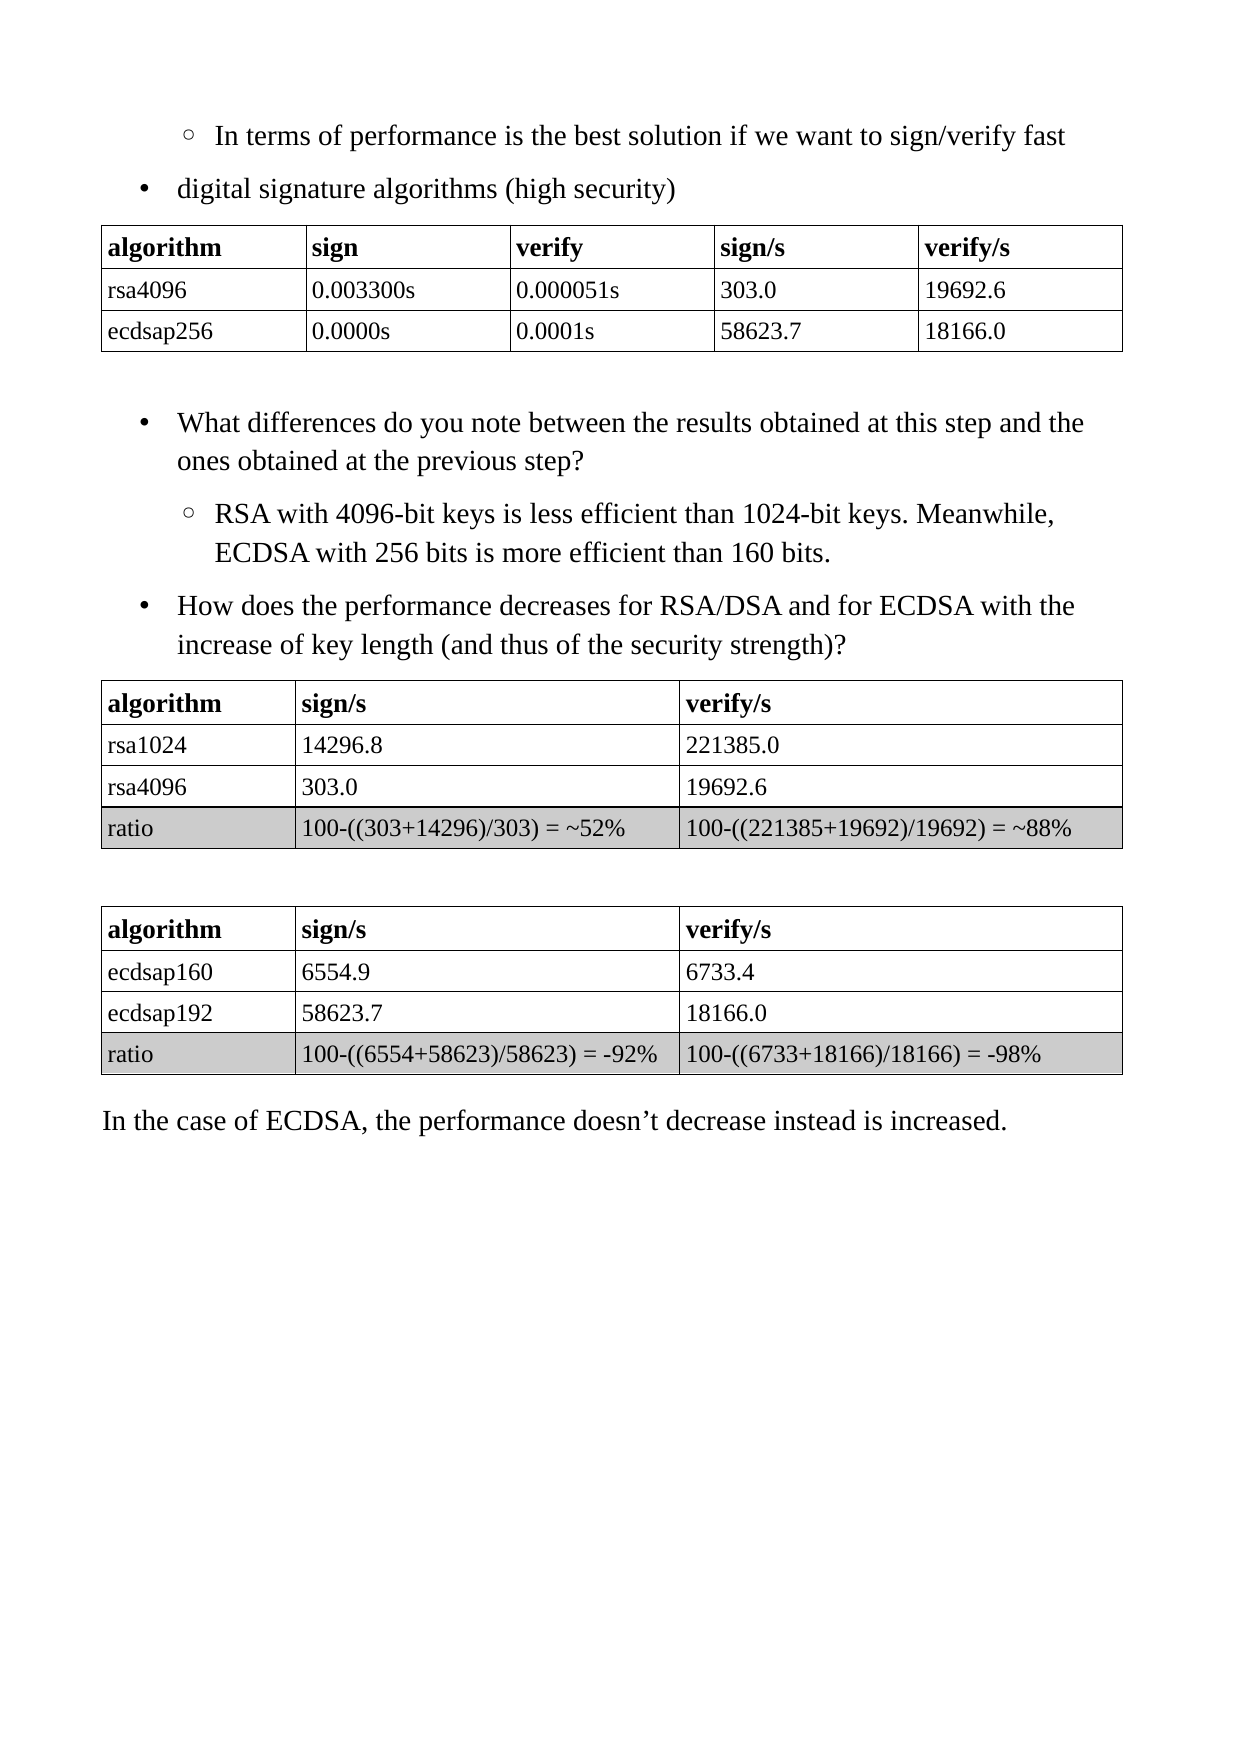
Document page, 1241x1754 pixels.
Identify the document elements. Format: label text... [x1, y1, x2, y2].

table_cell 100-((6554+58623)/58623) = -92% [296, 1033, 679, 1073]
list In terms of performance is the best solution if we want to sign/verify fast [177, 118, 1123, 152]
table_cell 0.000051s [511, 269, 714, 309]
table_header algorithm [102, 681, 295, 724]
table_cell 6554.9 [296, 951, 679, 991]
table_cell ratio [102, 1033, 295, 1073]
table_cell 19692.6 [919, 269, 1122, 309]
table_cell 303.0 [715, 269, 918, 309]
table_cell 303.0 [296, 766, 679, 806]
table_header sign/s [296, 907, 679, 950]
table_header verify/s [680, 907, 1122, 950]
table_header verify [511, 226, 714, 268]
table_cell 19692.6 [680, 766, 1122, 806]
table_cell 100-((303+14296)/303) = ~52% [296, 808, 679, 848]
list How does the performance decreases for RSA/DSA and for ECDSA with the increase of key length (and thus of the security strength)? [139, 588, 1123, 661]
table_cell 100-((221385+19692)/19692) = ~88% [680, 808, 1122, 848]
table_cell 221385.0 [680, 725, 1122, 765]
table_cell 18166.0 [919, 311, 1122, 351]
table_cell 0.0000s [307, 311, 510, 351]
table_cell 18166.0 [680, 992, 1122, 1032]
table_cell rsa4096 [102, 766, 295, 806]
list digital signature algorithms (high security) [139, 171, 1123, 205]
table_cell ecdsap160 [102, 951, 295, 991]
table_header sign [307, 226, 510, 268]
text In the case of ECDSA, the performance doesn’t decrease instead is increased. [102, 1103, 1123, 1137]
table_cell 58623.7 [715, 311, 918, 351]
table_header sign/s [296, 681, 679, 724]
table_cell rsa1024 [102, 725, 295, 765]
table_header verify/s [919, 226, 1122, 268]
table_header verify/s [680, 681, 1122, 724]
table_header sign/s [715, 226, 918, 268]
table_cell 100-((6733+18166)/18166) = -98% [680, 1033, 1122, 1073]
table_cell 0.0001s [511, 311, 714, 351]
table_cell 0.003300s [307, 269, 510, 309]
table_cell ecdsap192 [102, 992, 295, 1032]
table_cell 6733.4 [680, 951, 1122, 991]
table_cell rsa4096 [102, 269, 306, 309]
list RSA with 4096-bit keys is less efficient than 1024-bit keys. Meanwhile, ECDSA with 256 bits is more efficient than 160 bits. [177, 497, 1123, 569]
table_header algorithm [102, 907, 295, 950]
table_cell ecdsap256 [102, 311, 306, 351]
table_cell 14296.8 [296, 725, 679, 765]
table_header algorithm [102, 226, 306, 268]
list What differences do you note between the results obtained at this step and the ones obtained at the previous step? [139, 405, 1123, 477]
table_cell ratio [102, 808, 295, 848]
table_cell 58623.7 [296, 992, 679, 1032]
